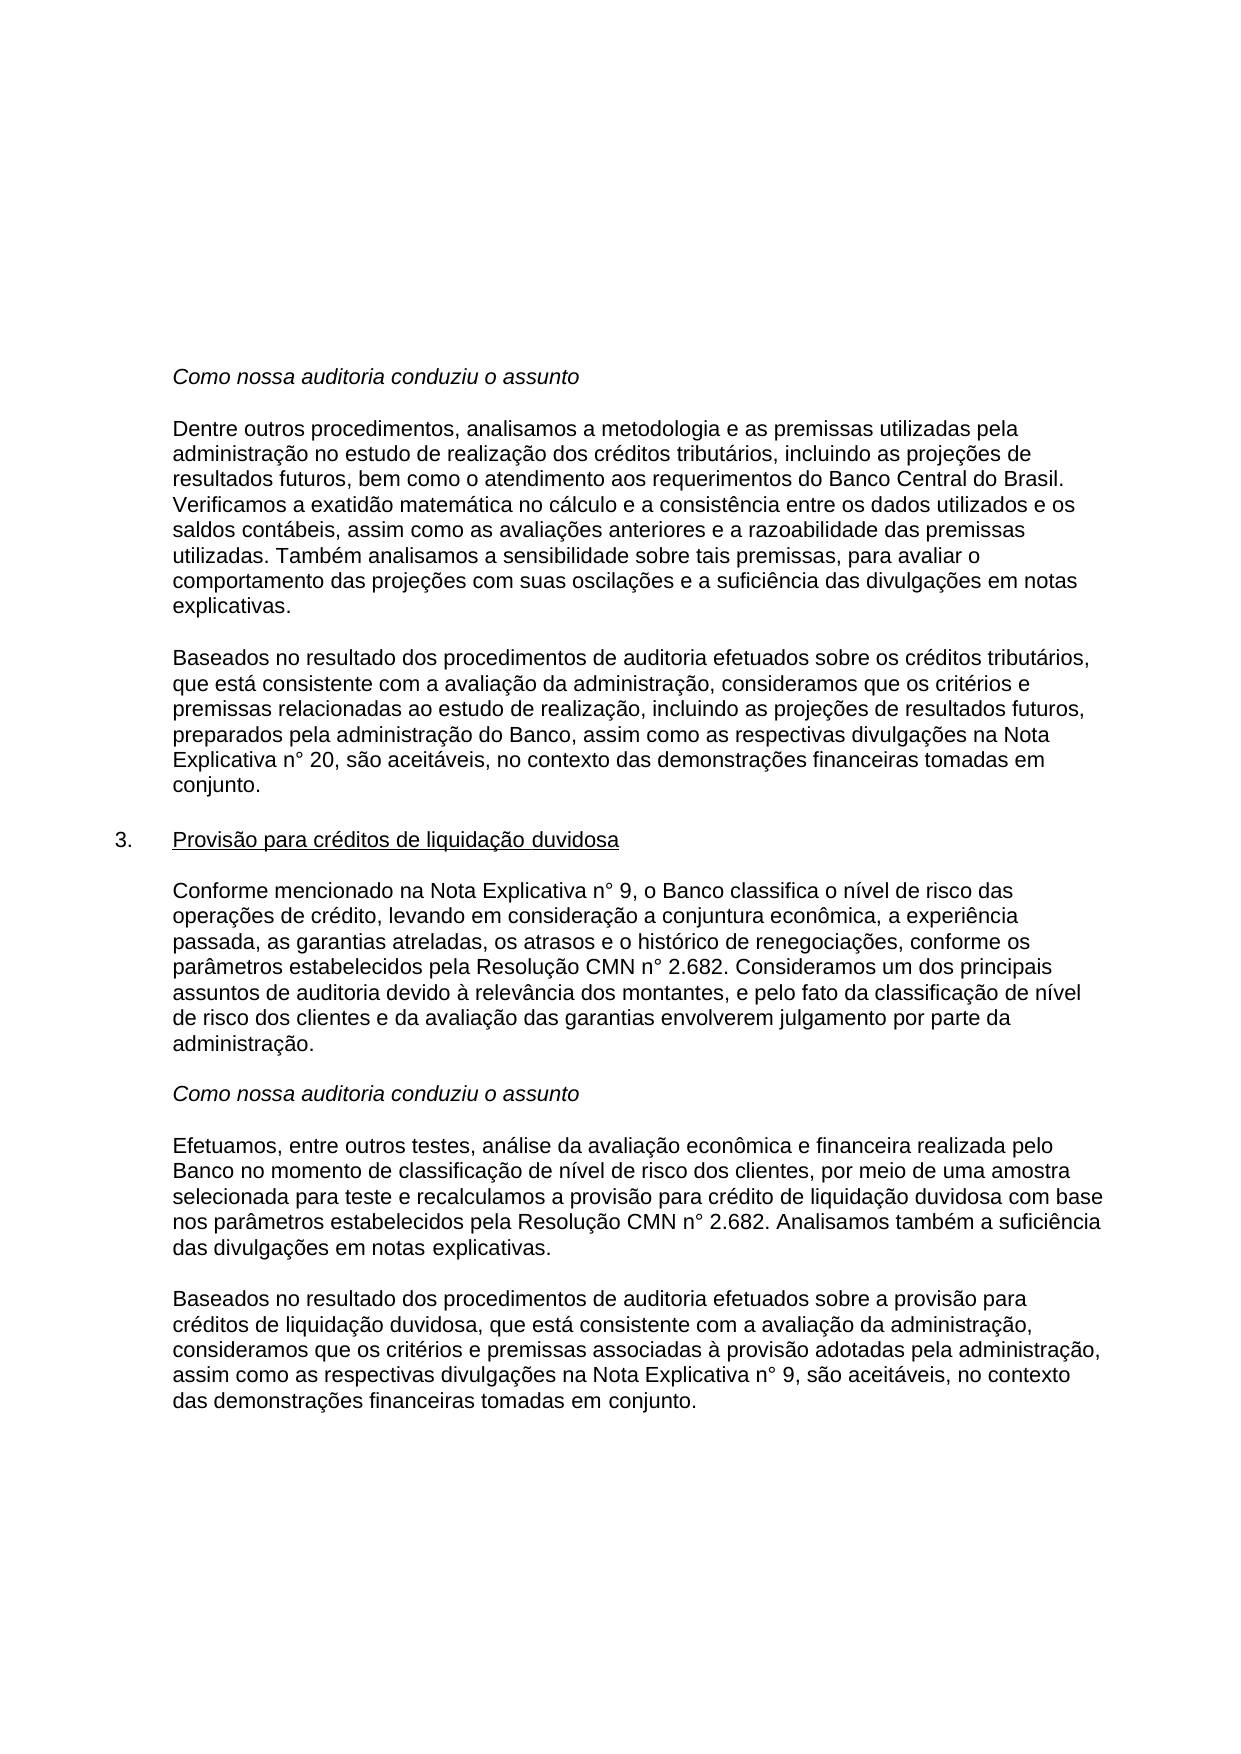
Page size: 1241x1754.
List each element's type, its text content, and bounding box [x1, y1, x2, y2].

list Provisão para créditos de liquidação duvidosa [114, 827, 1213, 852]
text Como nossa auditoria conduziu o assunto [172, 1081, 1213, 1106]
text Efetuamos, entre outros testes, análise da avaliação econômica e financeira realizada pelo Banco no momento de classificação de nível de risco dos clientes, por meio de uma amostra selecionada para teste e recalculamos a provisão para crédito de liquidação duvidosa com base nos parâmetros estabelecidos pela Resolução CMN n° 2.682. Analisamos também a suficiência das divulgações em notas explicativas. [172, 1133, 1109, 1260]
text Conforme mencionado na Nota Explicativa n° 9, o Banco classifica o nível de risco das operações de crédito, levando em consideração a conjuntura econômica, a experiência passada, as garantias atreladas, os atrasos e o histórico de renegociações, conforme os parâmetros estabelecidos pela Resolução CMN n° 2.682. Consideramos um dos principais assuntos de auditoria devido à relevância dos montantes, e pelo fato da classificação de nível de risco dos clientes e da avaliação das garantias envolverem julgamento por parte da administração. [172, 878, 1095, 1056]
text Baseados no resultado dos procedimentos de auditoria efetuados sobre os créditos tributários, que está consistente com a avaliação da administração, consideramos que os critérios e premissas relacionadas ao estudo de realização, incluindo as projeções de resultados futuros, preparados pela administração do Banco, assim como as respectivas divulgações na Nota Explicativa n° 20, são aceitáveis, no contexto das demonstrações financeiras tomadas em conjunto. [172, 645, 1095, 798]
text Baseados no resultado dos procedimentos de auditoria efetuados sobre a provisão para créditos de liquidação duvidosa, que está consistente com a avaliação da administração, consideramos que os critérios e premissas associadas à provisão adotadas pela administração, assim como as respectivas divulgações na Nota Explicativa n° 9, são aceitáveis, no contexto das demonstrações financeiras tomadas em conjunto. [172, 1286, 1106, 1413]
text Dentre outros procedimentos, analisamos a metodologia e as premissas utilizadas pela administração no estudo de realização dos créditos tributários, incluindo as projeções de resultados futuros, bem como o atendimento aos requerimentos do Banco Central do Brasil. Verificamos a exatidão matemática no cálculo e a consistência entre os dados utilizados e os saldos contábeis, assim como as avaliações anteriores e a razoabilidade das premissas utilizadas. Também analisamos a sensibilidade sobre tais premissas, para avaliar o comportamento das projeções com suas oscilações e a suficiência das divulgações em notas explicativas. [172, 416, 1095, 619]
text Como nossa auditoria conduziu o assunto [172, 364, 1213, 389]
